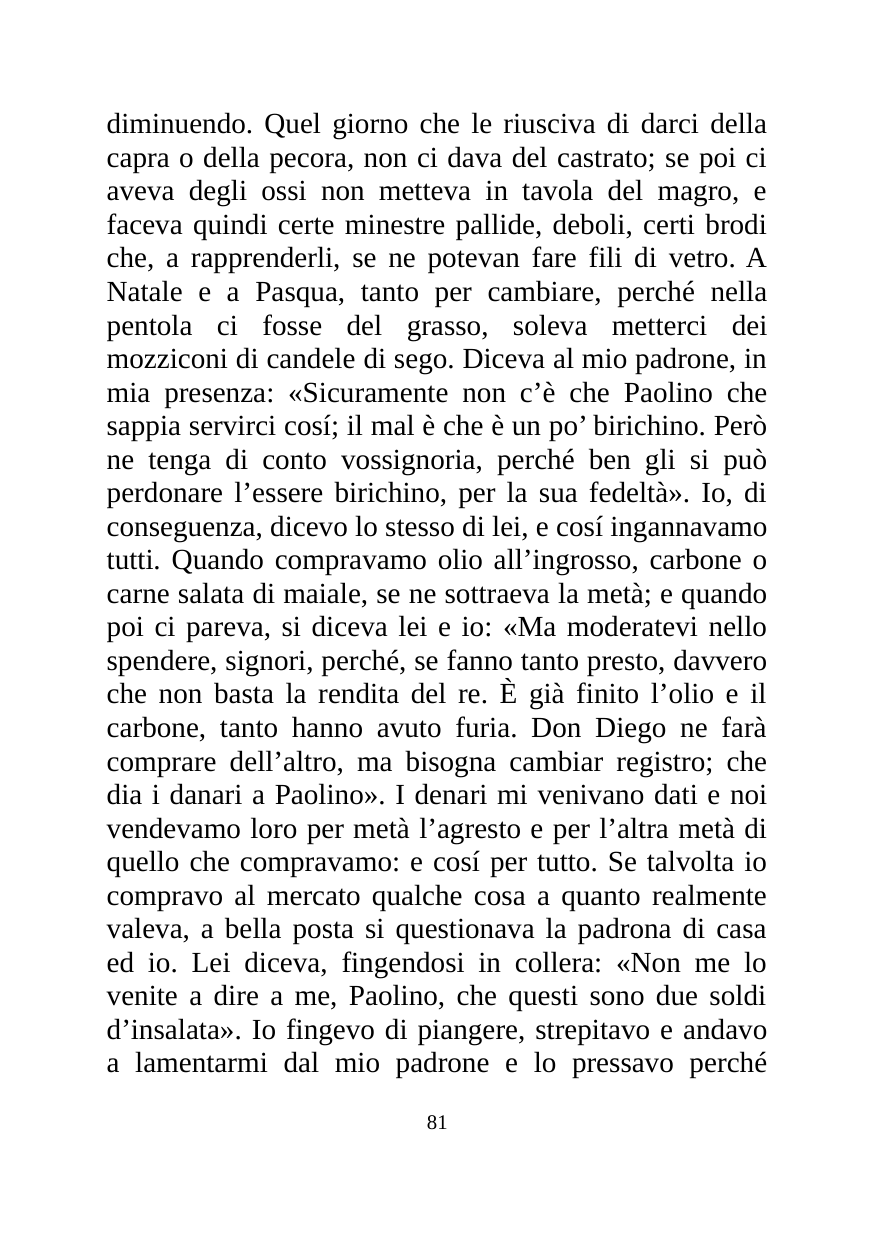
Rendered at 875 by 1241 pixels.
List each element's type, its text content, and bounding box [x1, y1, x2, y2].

text diminuendo. Quel giorno che le riusciva di darci della capra o della pecora, non ci dava del castrato; se poi ci aveva degli ossi non metteva in tavola del magro, e faceva quindi certe minestre pallide, deboli, certi brodi che, a rapprenderli, se ne potevan fare fili di vetro. A Natale e a Pasqua, tanto per cambiare, perché nella pentola ci fosse del grasso, soleva metterci dei mozziconi di candele di sego. Diceva al mio padrone, in mia presenza: «Sicuramente non c’è che Paolino che sappia servirci cosí; il mal è che è un po’ birichino. Però ne tenga di conto vossignoria, perché ben gli si può perdonare l’essere birichino, per la sua fedeltà». Io, di conseguenza, dicevo lo stesso di lei, e cosí ingannavamo tutti. Quando compravamo olio all’ingrosso, carbone o carne salata di maiale, se ne sottraeva la metà; e quando poi ci pareva, si diceva lei e io: «Ma moderatevi nello spendere, signori, perché, se fanno tanto presto, davvero che non basta la rendita del re. È già finito l’olio e il carbone, tanto hanno avuto furia. Don Diego ne farà comprare dell’altro, ma bisogna cambiar registro; che dia i danari a Paolino». I denari mi venivano dati e noi vendevamo loro per metà l’agresto e per l’altra metà di quello che compravamo: e cosí per tutto. Se talvolta io compravo al mercato qualche cosa a quanto realmente valeva, a bella posta si questionava la padrona di casa ed io. Lei diceva, fingendosi in collera: «Non me lo venite a dire a me, Paolino, che questi sono due soldi d’insalata». Io fingevo di piangere, strepitavo e andavo a lamentarmi dal mio padrone e lo pressavo perché [106, 106, 768, 1079]
